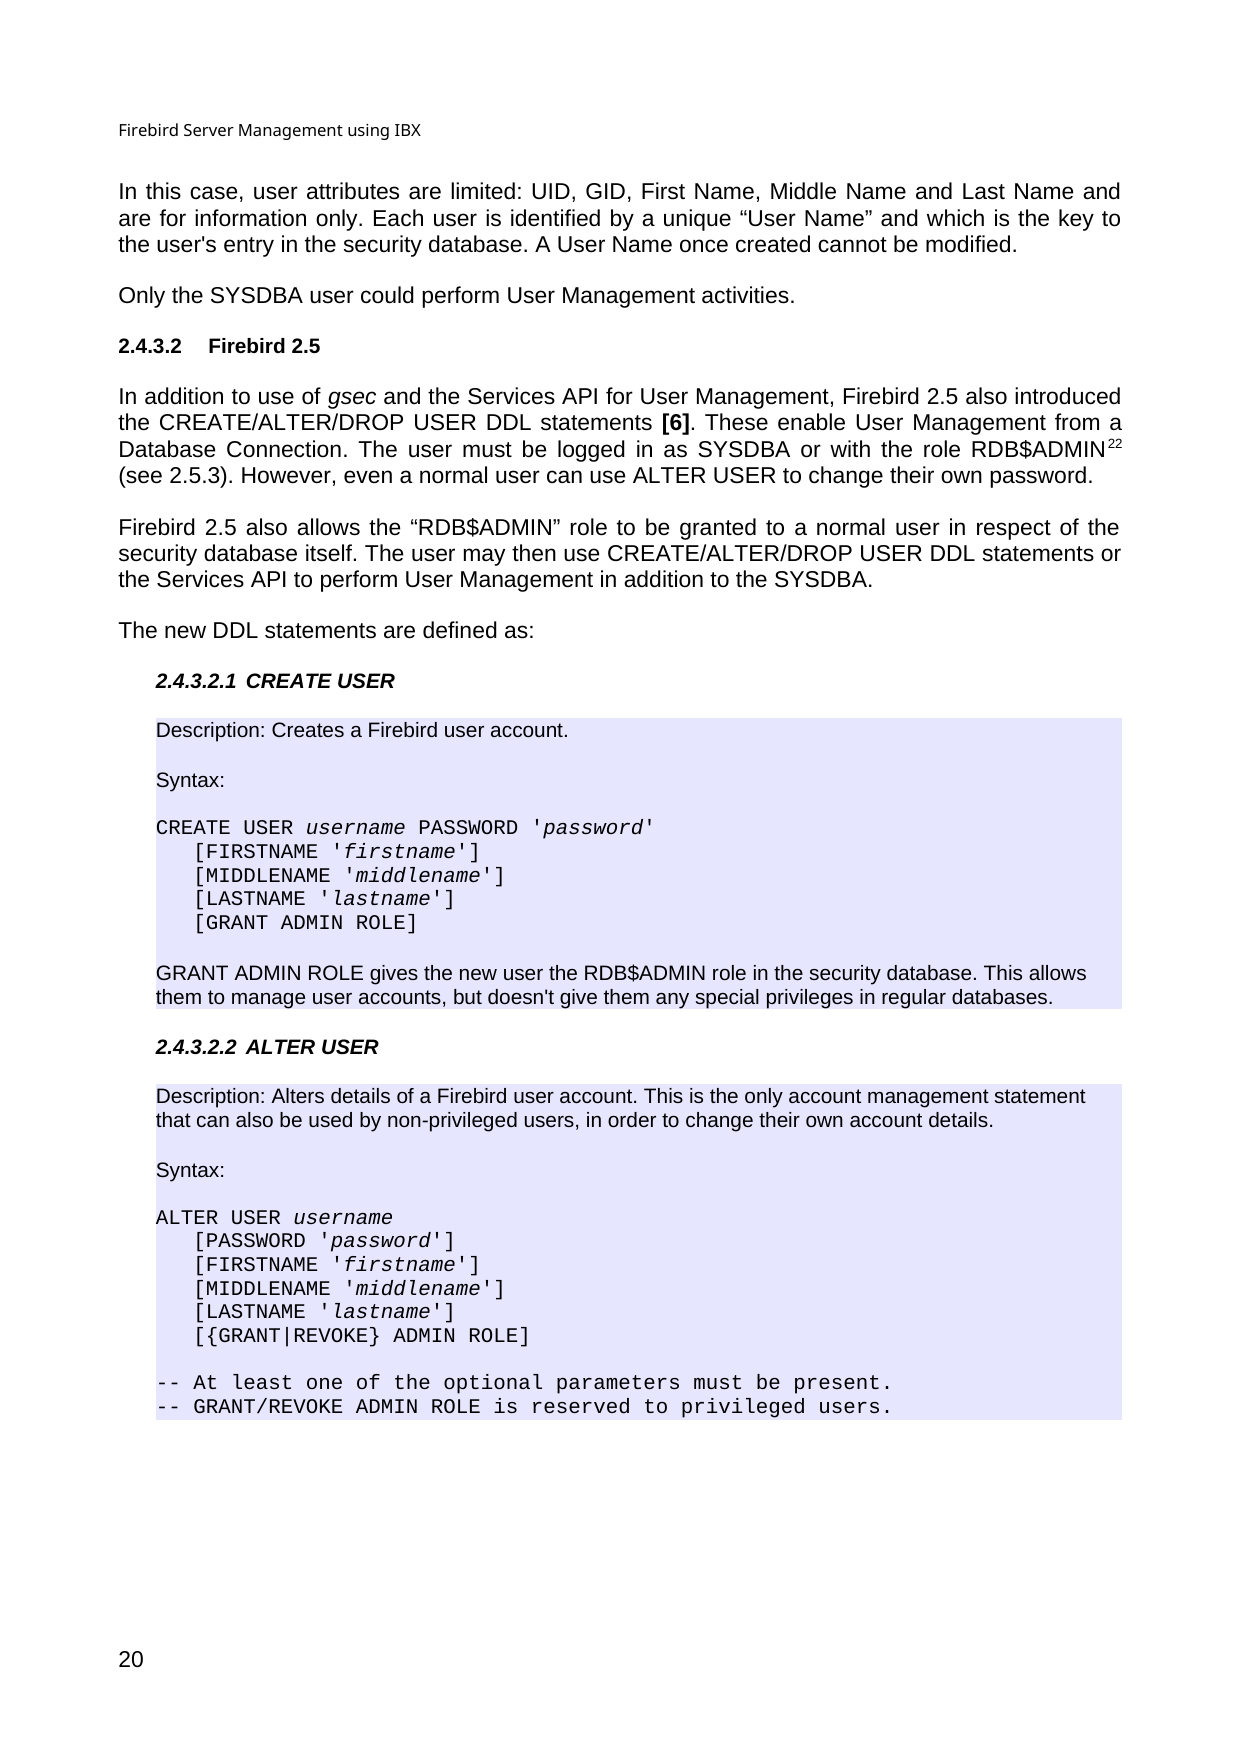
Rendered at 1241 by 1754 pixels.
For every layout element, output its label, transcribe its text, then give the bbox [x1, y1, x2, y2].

text In this case, user attributes are limited: UID, GID, First Name, Middle Name and Last Name and are for information only. Each user is identified by a unique “User Name” and which is the key to the user's entry in the security database. A User Name once created cannot be modified. [118, 178, 1122, 257]
text [LASTNAME 'lastname'] [156, 888, 1122, 912]
text Description: Creates a Firebird user account. [156, 718, 1122, 742]
text [LASTNAME 'lastname'] [156, 1301, 1122, 1325]
text [MIDDLENAME 'middlename'] [156, 1278, 1122, 1301]
text CREATE USER username PASSWORD 'password' [156, 817, 1122, 841]
text GRANT ADMIN ROLE gives the new user the RDB$ADMIN role in the security database. This allows them to manage user accounts, but doesn't give them any special privileges in regular databases. [156, 961, 1122, 1009]
text [FIRSTNAME 'firstname'] [156, 1254, 1122, 1278]
text [PASSWORD 'password'] [156, 1231, 1122, 1254]
text The new DDL statements are defined as: [118, 617, 1122, 644]
subtitle CREATE USER [156, 669, 1122, 693]
text In addition to use of gsec and the Services API for User Management, Firebird 2.5 also introduced the CREATE/ALTER/DROP USER DDL statements [6]. These enable User Management from a Database Connection. The user must be logged in as SYSDBA or with the role RDB$ADMIN (see 2.5.3). However, even a normal user can use ALTER USER to change their own password. [118, 383, 1122, 488]
text Firebird 2.5 also allows the “RDB$ADMIN” role to be granted to a normal user in respect of the security database itself. The user may then use CREATE/ALTER/DROP USER DDL statements or the Services API to perform User Management in addition to the SYSDBA. [118, 513, 1122, 592]
text [{GRANT|REVOKE} ADMIN ROLE] [156, 1325, 1122, 1349]
text [FIRSTNAME 'firstname'] [156, 841, 1122, 864]
subtitle Firebird 2.5 [118, 333, 1122, 357]
text Syntax: [156, 1157, 1122, 1181]
text [MIDDLENAME 'middlename'] [156, 864, 1122, 888]
text -- At least one of the optional parameters must be present. [156, 1372, 1122, 1396]
text ALTER USER username [156, 1207, 1122, 1231]
text Only the SYSDBA user could perform User Management activities. [118, 282, 1122, 308]
text [GRANT ADMIN ROLE] [156, 912, 1122, 936]
subtitle ALTER USER [156, 1034, 1122, 1058]
text Description: Alters details of a Firebird user account. This is the only account management statement that can also be used by non-privileged users, in order to change their own account details. [156, 1084, 1122, 1132]
text Syntax: [156, 768, 1122, 792]
text -- GRANT/REVOKE ADMIN ROLE is reserved to privileged users. [156, 1396, 1122, 1420]
